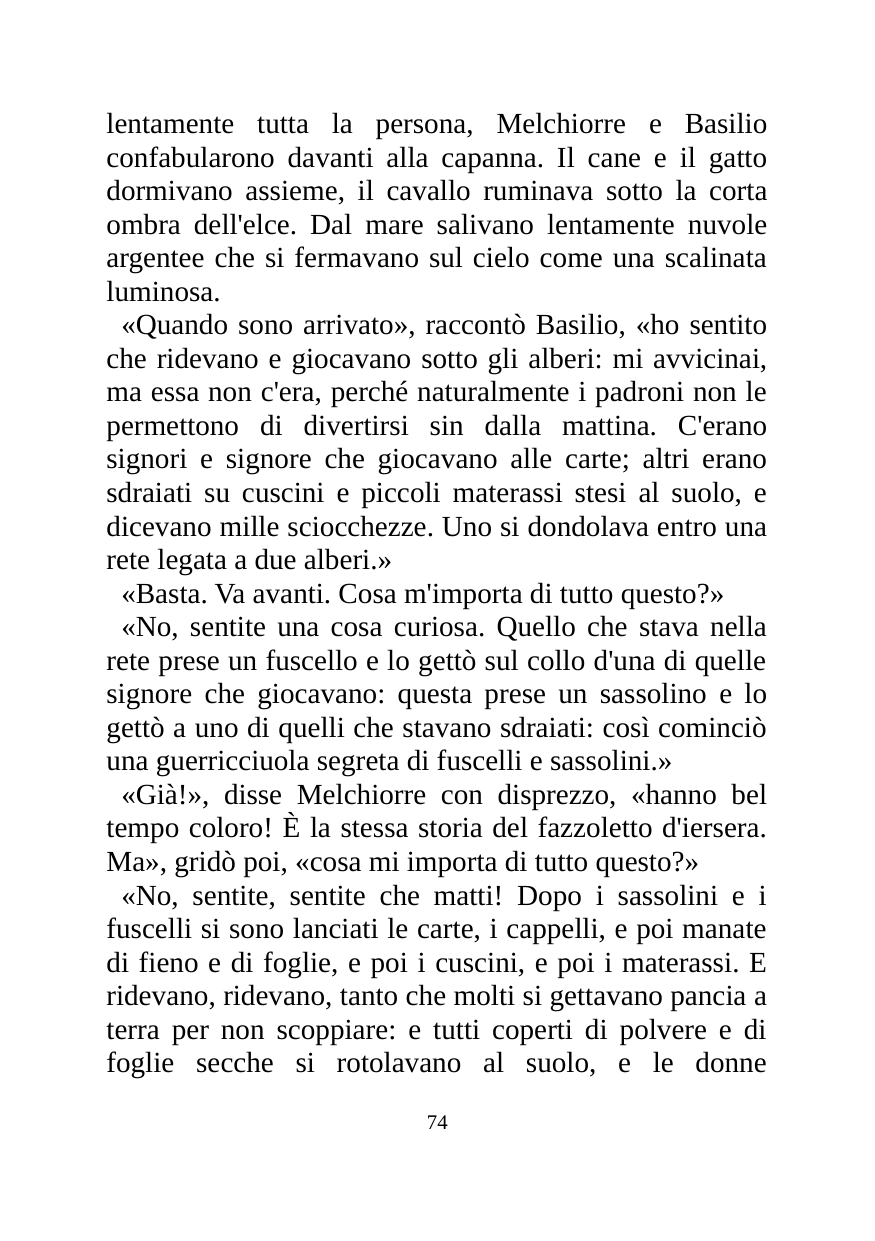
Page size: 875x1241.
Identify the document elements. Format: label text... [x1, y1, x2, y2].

text «Basta. Va avanti. Cosa m'importa di tutto questo?» [106, 576, 768, 609]
text «Quando sono arrivato», raccontò Basilio, «ho sentito che ridevano e giocavano sotto gli alberi: mi avvicinai, ma essa non c'era, perché naturalmente i padroni non le permettono di divertirsi sin dalla mattina. C'erano signori e signore che giocavano alle carte; altri erano sdraiati su cuscini e piccoli materassi stesi al suolo, e dicevano mille sciocchezze. Uno si dondolava entro una rete legata a due alberi.» [106, 307, 768, 576]
text lentamente tutta la persona, Melchiorre e Basilio confabularono davanti alla capanna. Il cane e il gatto dormivano assieme, il cavallo ruminava sotto la corta ombra dell'elce. Dal mare salivano lentamente nuvole argentee che si fermavano sul cielo come una scalinata luminosa. [106, 106, 768, 307]
text «No, sentite, sentite che matti! Dopo i sassolini e i fuscelli si sono lanciati le carte, i cappelli, e poi manate di fieno e di foglie, e poi i cuscini, e poi i materassi. E ridevano, ridevano, tanto che molti si gettavano pancia a terra per non scoppiare: e tutti coperti di polvere e di foglie secche si rotolavano al suolo, e le donne [106, 878, 768, 1079]
text «Già!», disse Melchiorre con disprezzo, «hanno bel tempo coloro! È la stessa storia del fazzoletto d'iersera. Ma», gridò poi, «cosa mi importa di tutto questo?» [106, 777, 768, 878]
text «No, sentite una cosa curiosa. Quello che stava nella rete prese un fuscello e lo gettò sul collo d'una di quelle signore che giocavano: questa prese un sassolino e lo gettò a uno di quelli che stavano sdraiati: così cominciò una guerricciuola segreta di fuscelli e sassolini.» [106, 609, 768, 777]
